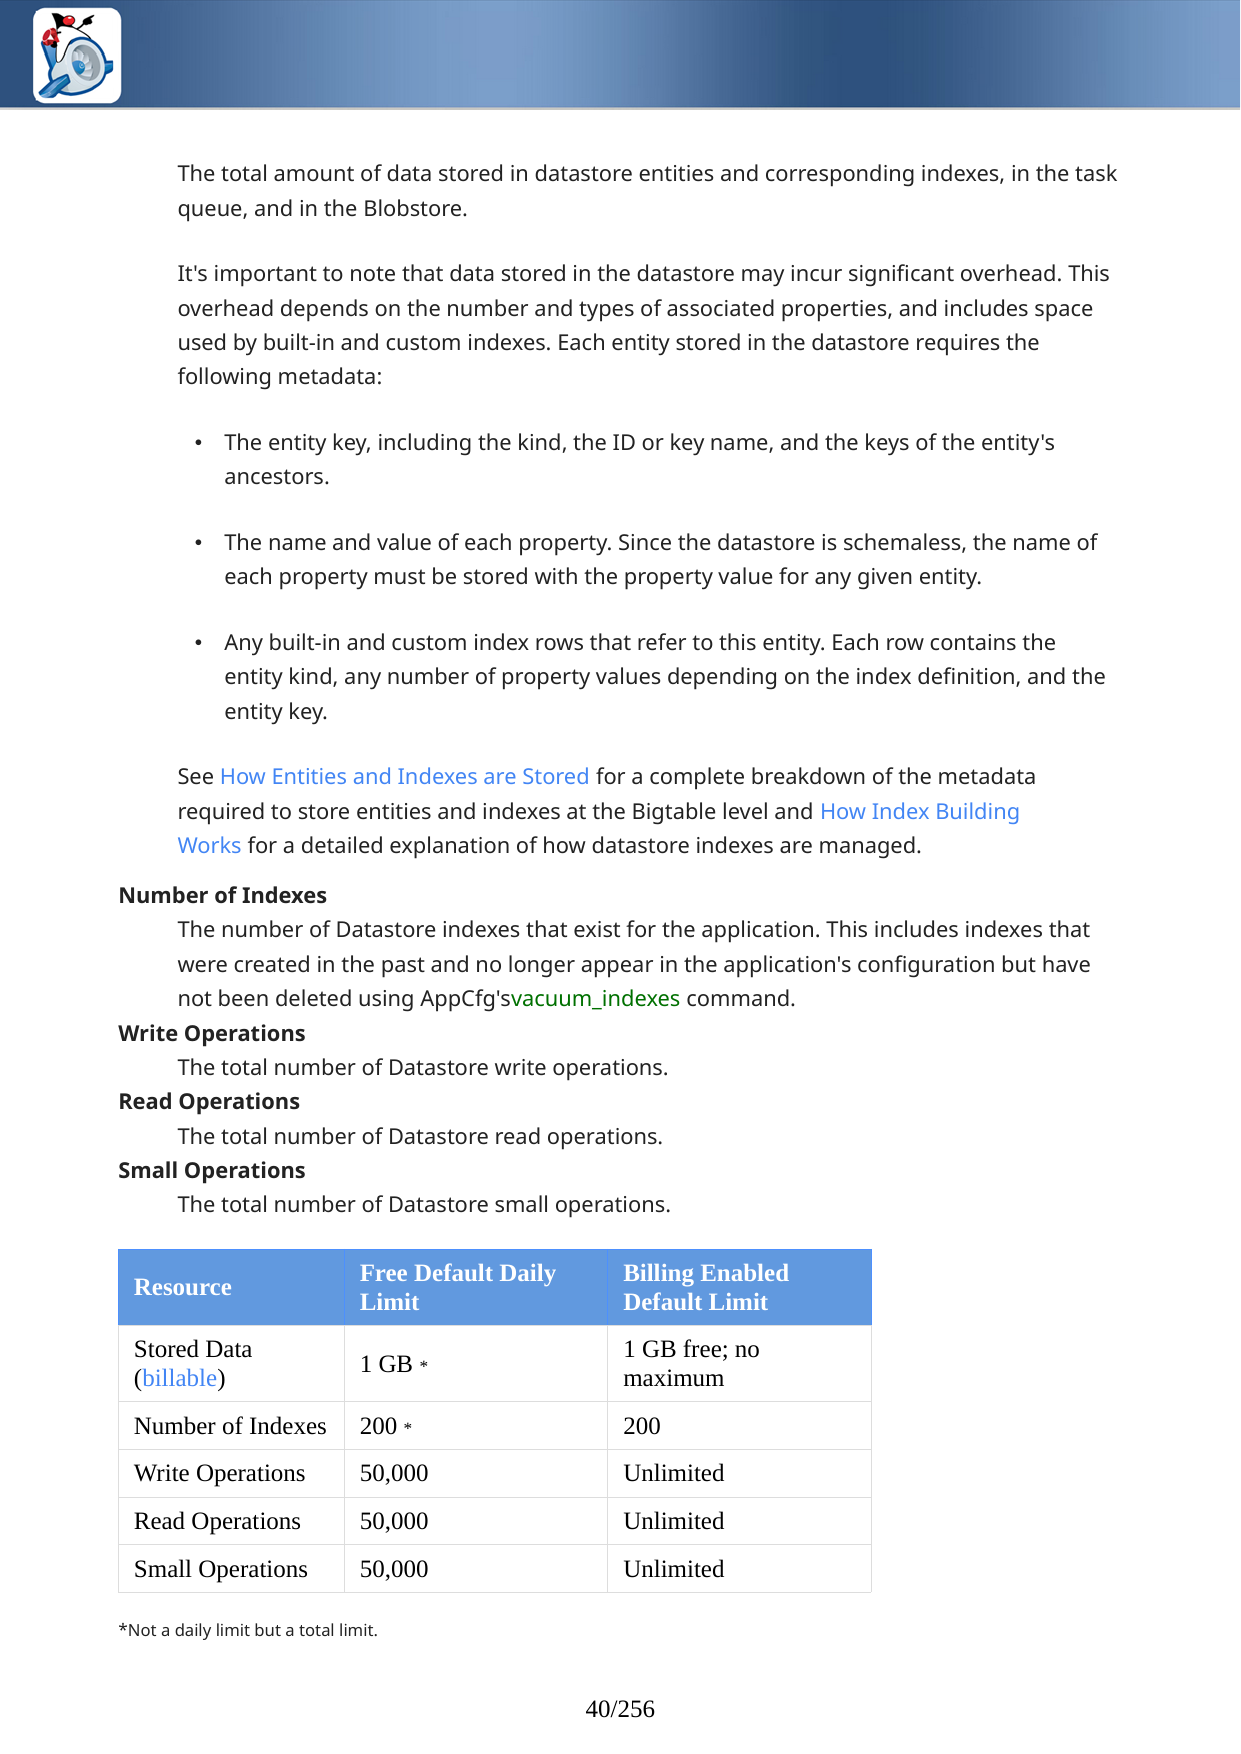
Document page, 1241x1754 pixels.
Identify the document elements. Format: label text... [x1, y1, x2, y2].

subtitle Write Operations [118, 1013, 1122, 1047]
picture [0, 0, 1241, 110]
table_cell 50,000 [345, 1545, 607, 1592]
list The number of Datastore indexes that exist for the application. This includes indexes that were created in the past and no longer appear in the application's configuration but have not been deleted using AppCfg'svacuum_indexes command. [177, 910, 1122, 1013]
table_cell 1 GB free; no maximum [608, 1326, 871, 1401]
table_cell Unlimited [608, 1450, 871, 1497]
table_header Resource [119, 1250, 344, 1325]
list It's important to note that data stored in the datastore may incur significant overhead. This overhead depends on the number and types of associated properties, and includes space used by built-in and custom indexes. Each entity stored in the datastore requires the following metadata: [177, 253, 1122, 391]
list Any built-in and custom index rows that refer to this entity. Each row contains the entity kind, any number of property values depending on the index definition, and the entity key. [194, 622, 1106, 725]
table_cell 200 [608, 1402, 871, 1449]
list See How Entities and Indexes are Stored for a complete breakdown of the metadata required to store entities and indexes at the Bigtable level and How Index Building Works for a detailed explanation of how datastore indexes are managed. [177, 757, 1122, 860]
table_cell Unlimited [608, 1545, 871, 1592]
list The total number of Datastore read operations. [177, 1116, 1122, 1150]
table_cell Small Operations [119, 1545, 344, 1592]
table_header Free Default Daily Limit [345, 1250, 607, 1325]
table_header Billing Enabled Default Limit [608, 1250, 871, 1325]
text *Not a daily limit but a total limit. [118, 1607, 1122, 1642]
table_cell 50,000 [345, 1450, 607, 1497]
list The entity key, including the kind, the ID or key name, and the keys of the entity's ancestors. [194, 422, 1106, 491]
list The total number of Datastore small operations. [177, 1185, 1122, 1219]
subtitle Read Operations [118, 1082, 1122, 1116]
list The total number of Datastore write operations. [177, 1047, 1122, 1082]
list The name and value of each property. Since the datastore is schemaless, the name of each property must be stored with the property value for any given entity. [194, 522, 1106, 591]
table_cell 50,000 [345, 1498, 607, 1544]
table_cell Write Operations [119, 1450, 344, 1497]
subtitle Number of Indexes [118, 875, 1122, 910]
list The total amount of data stored in datastore entities and corresponding indexes, in the task queue, and in the Blobstore. [177, 153, 1122, 222]
subtitle Small Operations [118, 1150, 1122, 1185]
table_cell Stored Data (billable) [119, 1326, 344, 1401]
table_cell Read Operations [119, 1498, 344, 1544]
table_cell Unlimited [608, 1498, 871, 1544]
table_cell 200 * [345, 1402, 607, 1449]
table_cell Number of Indexes [119, 1402, 344, 1449]
table_cell 1 GB * [345, 1326, 607, 1401]
